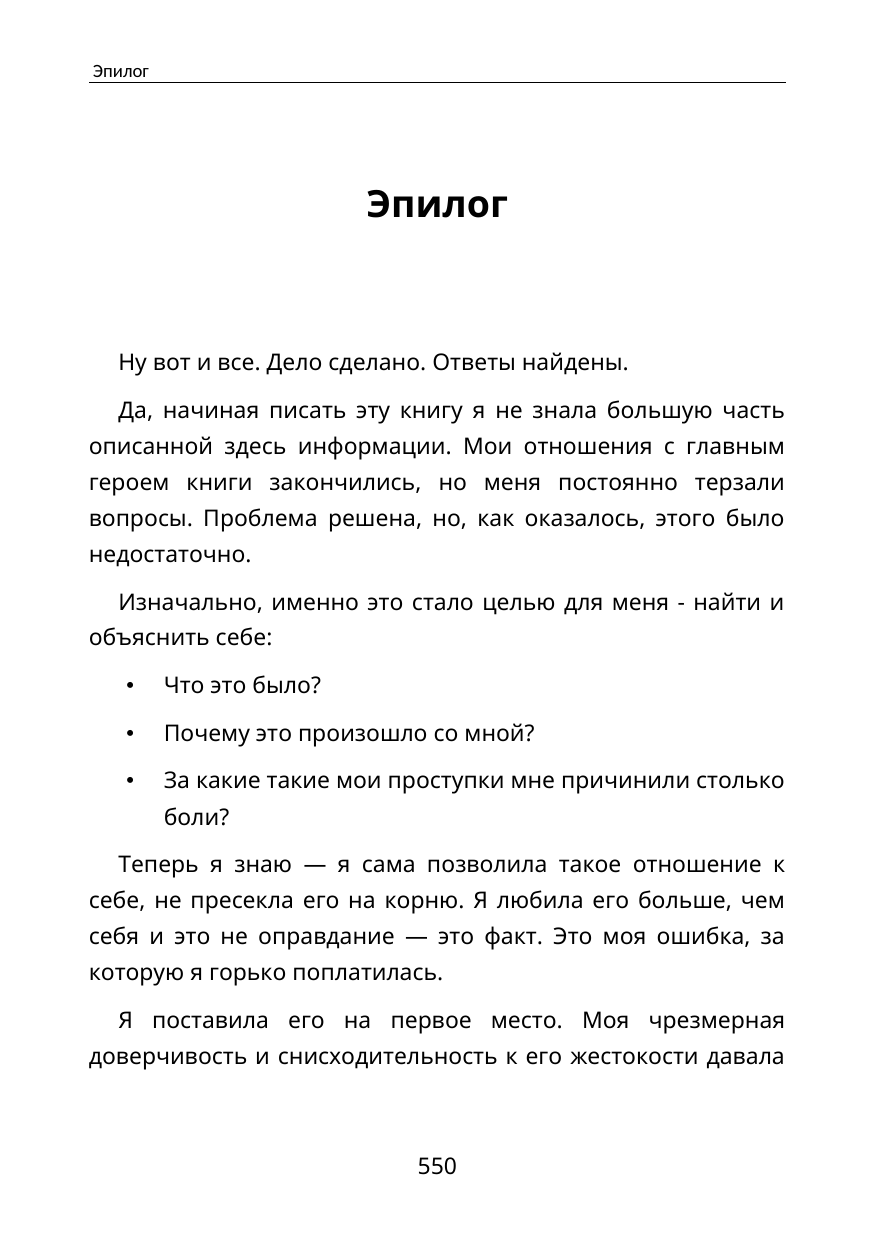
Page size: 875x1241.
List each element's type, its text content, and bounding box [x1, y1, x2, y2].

text Я поставила его на первое место. Моя чрезмерная доверчивость и снисходительность к его жестокости давала [88, 1004, 786, 1071]
text Да, начиная писать эту книгу я не знала большую часть описанной здесь информации. Мои отношения с главным героем книги закончились, но меня постоянно терзали вопросы. Проблема решена, но, как оказалось, этого было недостаточно. [88, 394, 786, 569]
text Ну вот и все. Дело сделано. Ответы найдены. [88, 346, 786, 377]
text Изначально, именно это стало целью для меня - найти и объяснить себе: [88, 585, 786, 653]
list За какие такие мои проступки мне причинили столько боли? [126, 764, 786, 832]
list Что это было? [126, 669, 786, 700]
text Теперь я знаю — я сама позволила такое отношение к себе, не пресекла его на корню. Я любила его больше, чем себя и это не оправдание — это факт. Это моя ошибка, за которую я горько поплатилась. [88, 848, 786, 987]
subtitle Эпилог [88, 177, 786, 228]
list Почему это произошло со мной? [126, 717, 786, 748]
